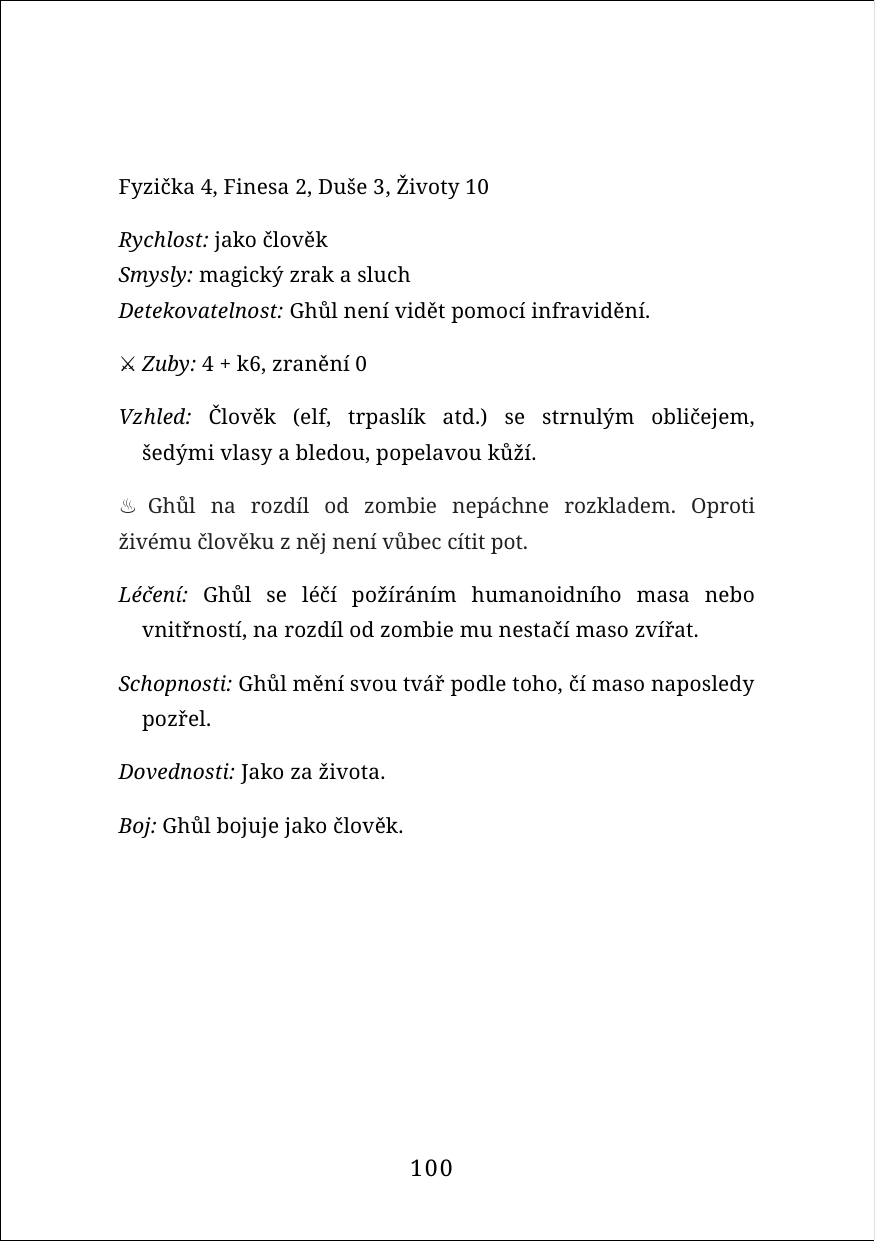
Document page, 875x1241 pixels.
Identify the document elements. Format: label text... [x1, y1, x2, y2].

text Smysly: magický zrak a sluch [118, 261, 756, 289]
text ⚔ Zuby: 4 + k6, zranění 0 [118, 349, 756, 378]
text Léčení: Ghůl se léčí požíráním humanoidního masa nebo vnitřností, na rozdíl od zombie mu nestačí maso zvířat. [118, 580, 756, 644]
text Schopnosti: Ghůl mění svou tvář podle toho, čí maso naposledy pozřel. [118, 669, 756, 733]
text Detekovatelnost: Ghůl není vidět pomocí infravidění. [118, 296, 756, 324]
text Dovednosti: Jako za života. [118, 757, 756, 786]
text Fyzička 4, Finesa 2, Duše 3, Životy 10 [118, 172, 756, 200]
text ♨ Ghůl na rozdíl od zombie nepáchne rozkladem. Oproti živému člověku z něj není vůbec cítit pot. [118, 491, 756, 555]
text Vzhled: Člověk (elf, trpaslík atd.) se strnulým obličejem, šedými vlasy a bledou, popelavou kůží. [118, 402, 756, 466]
text Rychlost: jako člověk [118, 225, 756, 253]
text Boj: Ghůl bojuje jako člověk. [118, 811, 756, 839]
